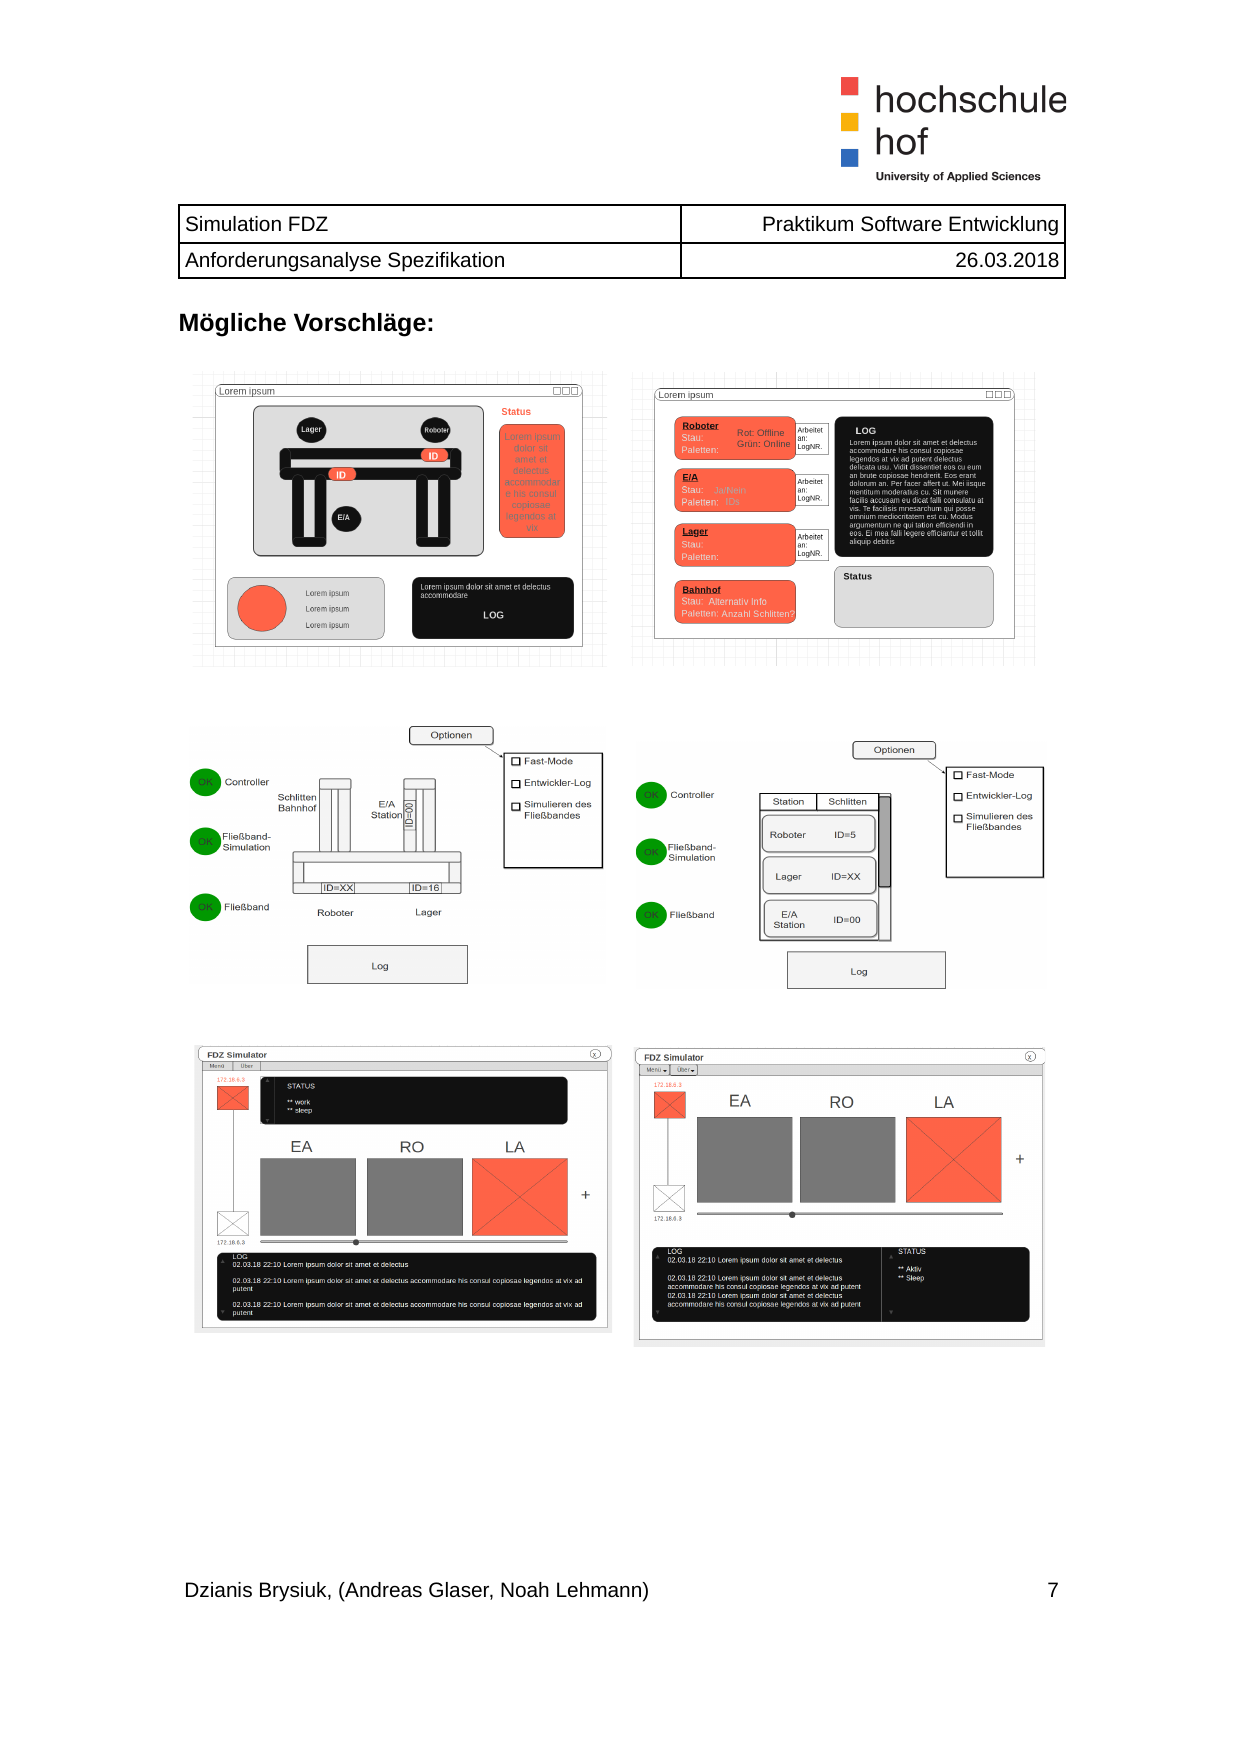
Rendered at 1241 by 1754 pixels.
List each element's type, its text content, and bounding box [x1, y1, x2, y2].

table_cell [621, 706, 1064, 1028]
picture [635, 741, 1048, 989]
picture [633, 1047, 1046, 1347]
picture [189, 726, 607, 984]
table_cell [621, 1028, 1064, 1386]
picture [192, 371, 608, 667]
picture [630, 372, 1036, 666]
table_header [621, 366, 1064, 706]
text Mögliche Vorschläge: [178, 308, 1064, 337]
picture [841, 77, 1067, 182]
picture [194, 1045, 613, 1333]
table_header [178, 366, 621, 706]
table_cell [178, 706, 621, 1028]
table_cell [178, 1028, 621, 1386]
